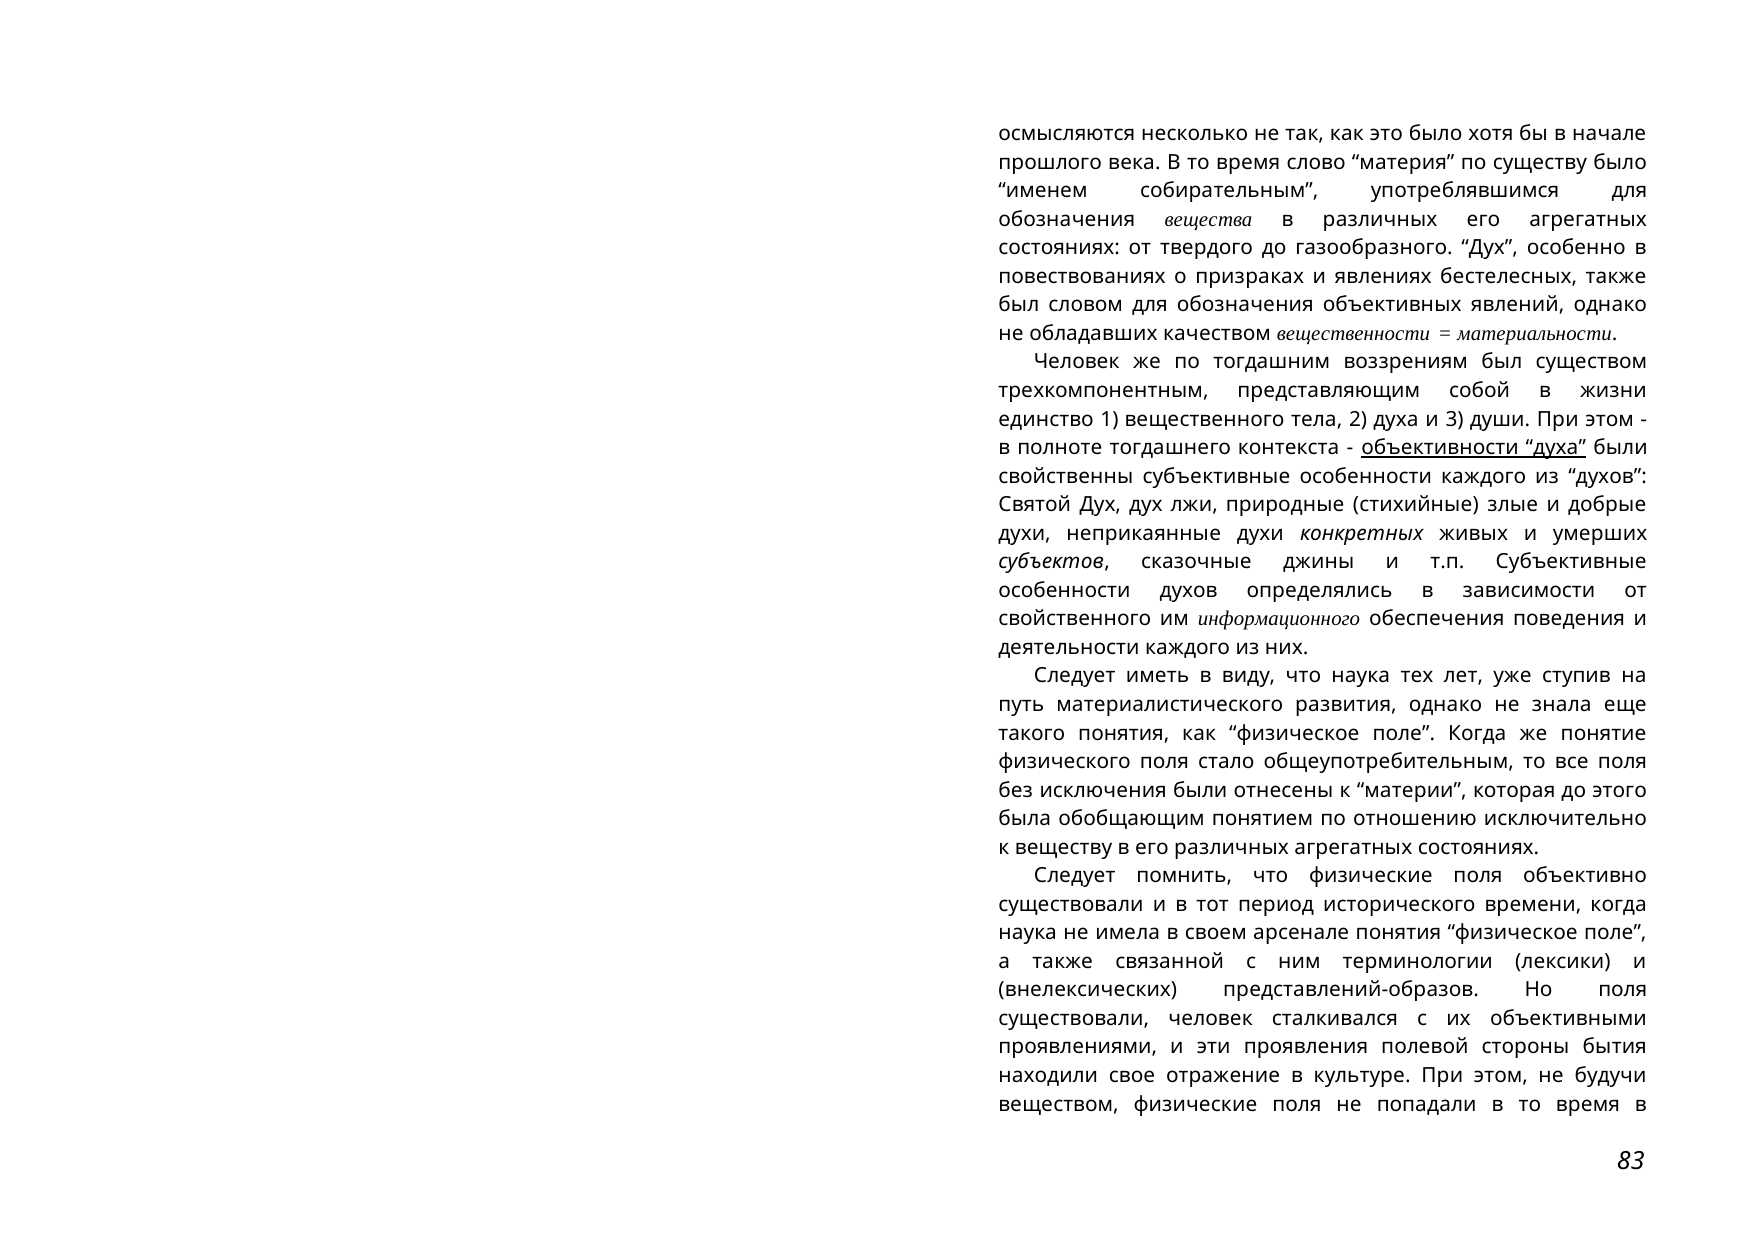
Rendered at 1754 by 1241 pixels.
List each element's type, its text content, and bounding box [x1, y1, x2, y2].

text Следует помнить, что физические поля объективно существовали и в тот период исторического времени, когда наука не имела в своем арсенале понятия “физическое поле”, а также связанной с ним терминологии (лексики) и (внелексических) представлений-образов. Но поля существовали, человек сталкивался с их объективными проявлениями, и эти проявления полевой стороны бытия находили свое отражение в культуре. При этом, не будучи веществом, физические поля не попадали в то время в [998, 860, 1648, 1117]
text Следует иметь в виду, что наука тех лет, уже ступив на путь материалистического развития, однако не знала еще такого понятия, как “физическое поле”. Когда же понятие физического поля стало общеупотребительным, то все поля без исключения были отнесены к “материи”, которая до этого была обобщающим понятием по отношению исключительно к веществу в его различных агрегатных состояниях. [998, 660, 1648, 860]
text Человек же по тогдашним воззрениям был существом трехкомпонентным, представляющим собой в жизни единство 1) вещественного тела, 2) духа и 3) души. При этом - в полноте тогдашнего контекста - объективности “духа” были свойственны субъективные особенности каждого из “духов”: Святой Дух, дух лжи, природные (стихийные) злые и добрые духи, неприкаянные духи конкретных живых и умерших субъектов, сказочные джины и т.п. Субъективные особенности духов определялись в зависимости от свойственного им информационного обеспечения поведения и деятельности каждого из них. [998, 346, 1648, 660]
text осмысляются несколько не так, как это было хотя бы в начале прошлого века. В то время слово “материя” по существу было “именем собирательным”, употреблявшимся для обозначения вещества в различных его агрегатных состояниях: от твердого до газообразного. “Дух”, особенно в повествованиях о призраках и явлениях бестелесных, также был словом для обозначения объективных явлений, однако не обладавших качеством вещественности = материальности. [998, 118, 1648, 346]
